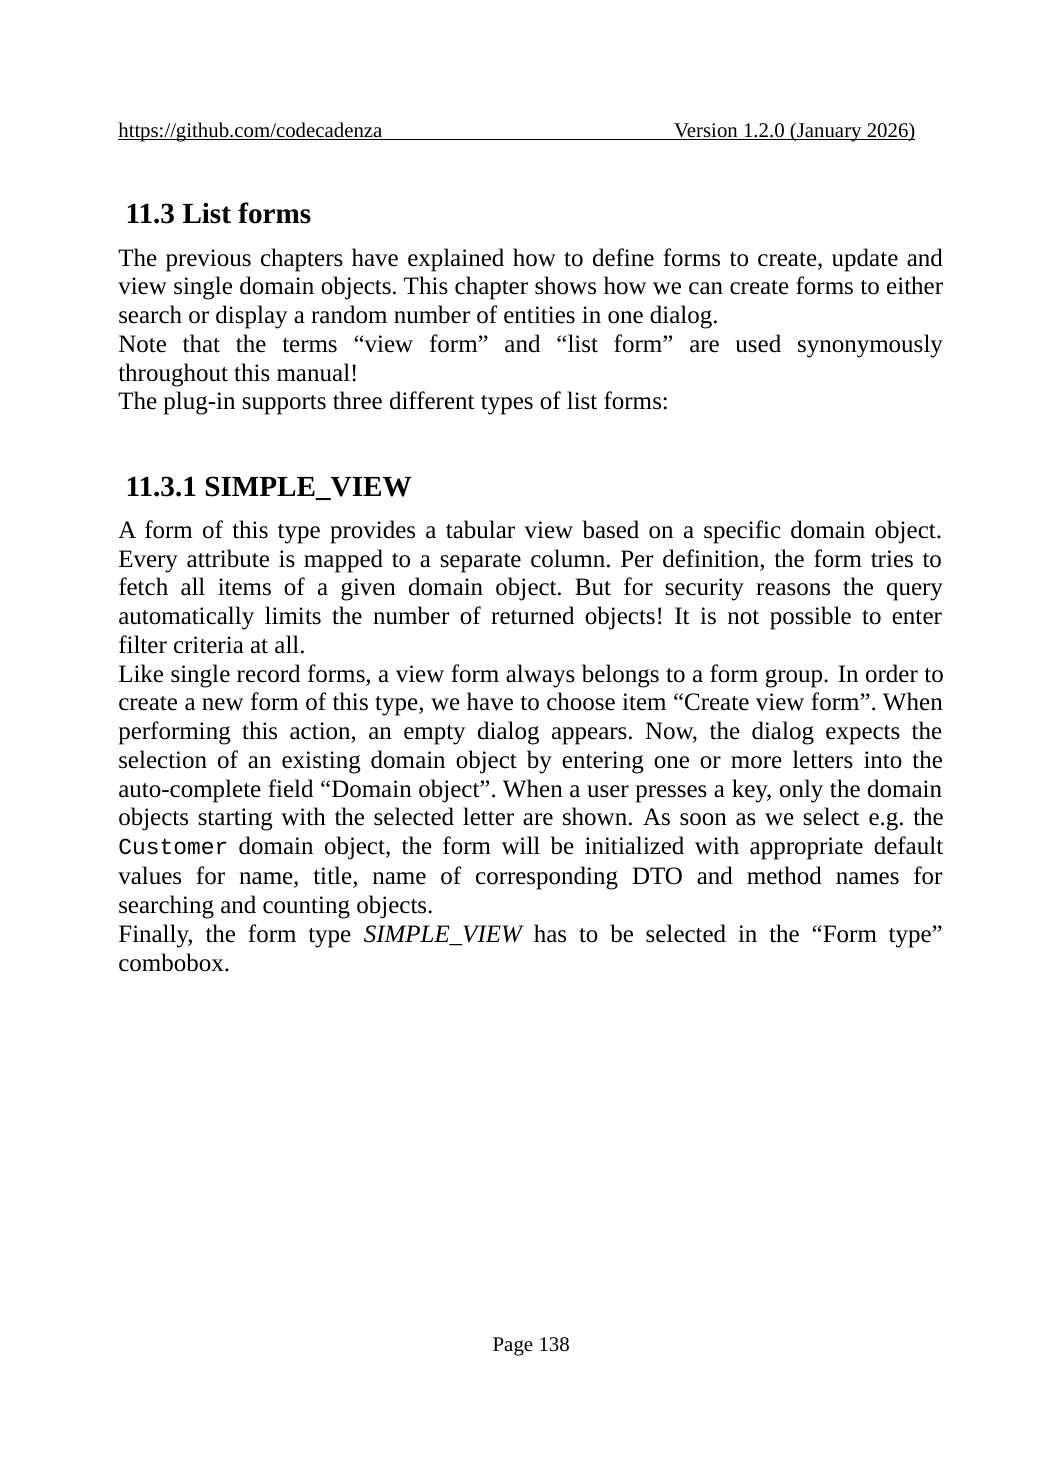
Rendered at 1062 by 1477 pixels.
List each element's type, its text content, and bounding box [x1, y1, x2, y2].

subtitle List forms [118, 197, 944, 230]
text The previous chapters have explained how to define forms to create, update and view single domain objects. This chapter shows how we can create forms to either search or display a random number of entities in one dialog. [118, 243, 944, 329]
text Like single record forms, a view form always belongs to a form group. In order to create a new form of this type, we have to choose item “Create view form”. When performing this action, an empty dialog appears. Now, the dialog expects the selection of an existing domain object by entering one or more letters into the auto-complete field “Domain object”. When a user presses a key, only the domain objects starting with the selected letter are shown. As soon as we select e.g. the Customer domain object, the form will be initialized with appropriate default values for name, title, name of corresponding DTO and method names for searching and counting objects. [118, 659, 944, 919]
text A form of this type provides a tabular view based on a specific domain object. Every attribute is mapped to a separate column. Per definition, the form tries to fetch all items of a given domain object. But for security reasons the query automatically limits the number of returned objects! It is not possible to enter filter criteria at all. [118, 515, 944, 659]
text The plug-in supports three different types of list forms: [118, 386, 944, 415]
subtitle SIMPLE_VIEW [118, 469, 944, 502]
text Note that the terms “view form” and “list form” are used synonymously throughout this manual! [118, 329, 944, 386]
text Finally, the form type SIMPLE_VIEW has to be selected in the “Form type” combobox. [118, 919, 944, 976]
